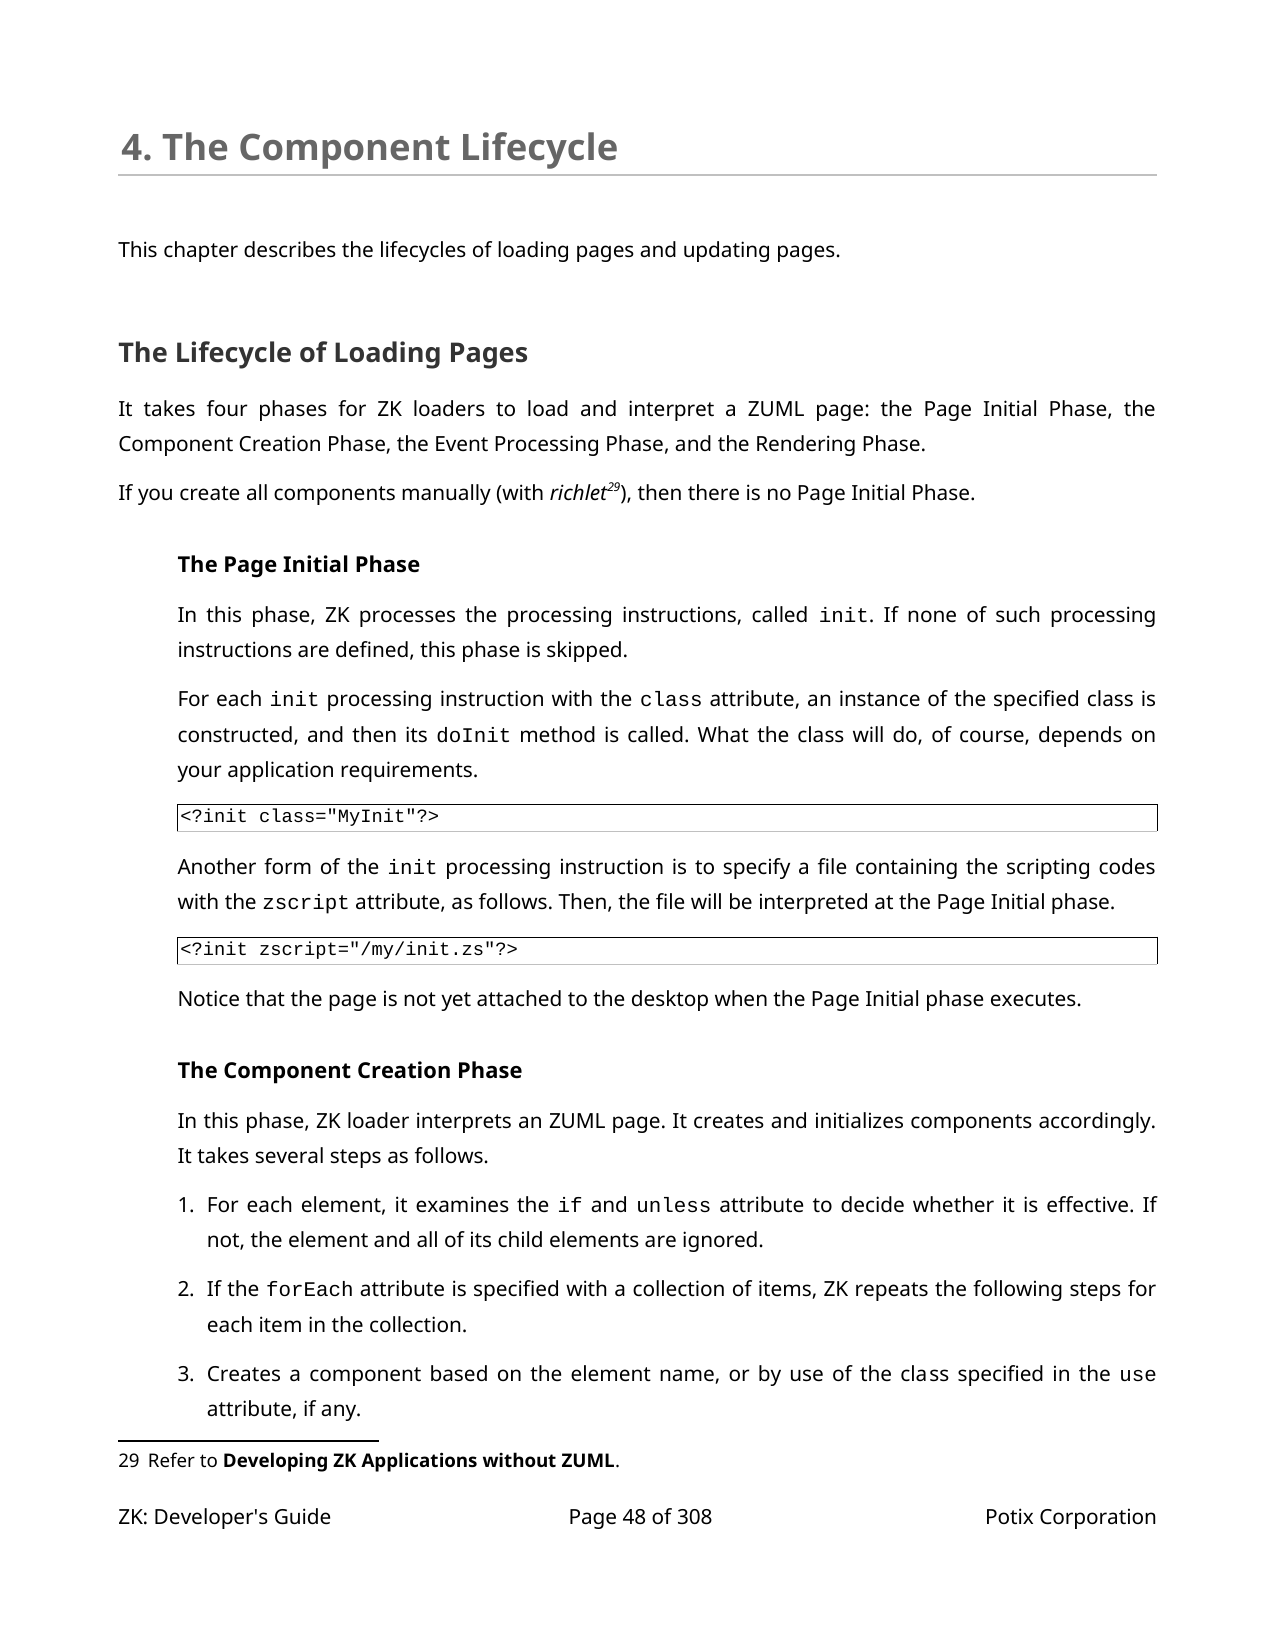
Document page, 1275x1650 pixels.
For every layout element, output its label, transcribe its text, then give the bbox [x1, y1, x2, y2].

text For each init processing instruction with the class attribute, an instance of the specified class is constructed, and then its doInit method is called. What the class will do, of course, depends on your application requirements. [177, 684, 1157, 783]
text In this phase, ZK loader interprets an ZUML page. It creates and initializes components accordingly. It takes several steps as follows. [177, 1106, 1157, 1169]
text This chapter describes the lifecycles of loading pages and updating pages. [118, 235, 1157, 263]
text Notice that the page is not yet attached to the desktop when the Page Initial phase executes. [177, 984, 1157, 1013]
text <?init class="MyInit"?> [178, 805, 1157, 831]
text It takes four phases for ZK loaders to load and interpret a ZUML page: the Page Initial Phase, the Component Creation Phase, the Event Processing Phase, and the Rendering Phase. [118, 394, 1157, 458]
list Creates a component based on the element name, or by use of the class specified in the use attribute, if any. [177, 1359, 1157, 1422]
subtitle The Page Initial Phase [177, 549, 1157, 579]
text Another form of the init processing instruction is to specify a file containing the scripting codes with the zscript attribute, as follows. Then, the file will be interpreted at the Page Initial phase. [177, 852, 1157, 916]
text In this phase, ZK processes the processing instructions, called init. If none of such processing instructions are defined, this phase is skipped. [177, 600, 1157, 663]
subtitle 4. The Component Lifecycle [118, 118, 1157, 174]
text Refer to Developing ZK Applications without ZUML. [118, 1447, 1157, 1473]
list If the forEach attribute is specified with a collection of items, ZK repeats the following steps for each item in the collection. [177, 1274, 1157, 1338]
subtitle The Lifecycle of Loading Pages [118, 334, 1157, 371]
text If you create all components manually (with richlet), then there is no Page Initial Phase. [118, 478, 1157, 507]
text <?init zscript="/my/init.zs"?> [178, 938, 1157, 964]
subtitle The Component Creation Phase [177, 1055, 1157, 1085]
list For each element, it examines the if and unless attribute to decide whether it is effective. If not, the element and all of its child elements are ignored. [177, 1190, 1157, 1254]
